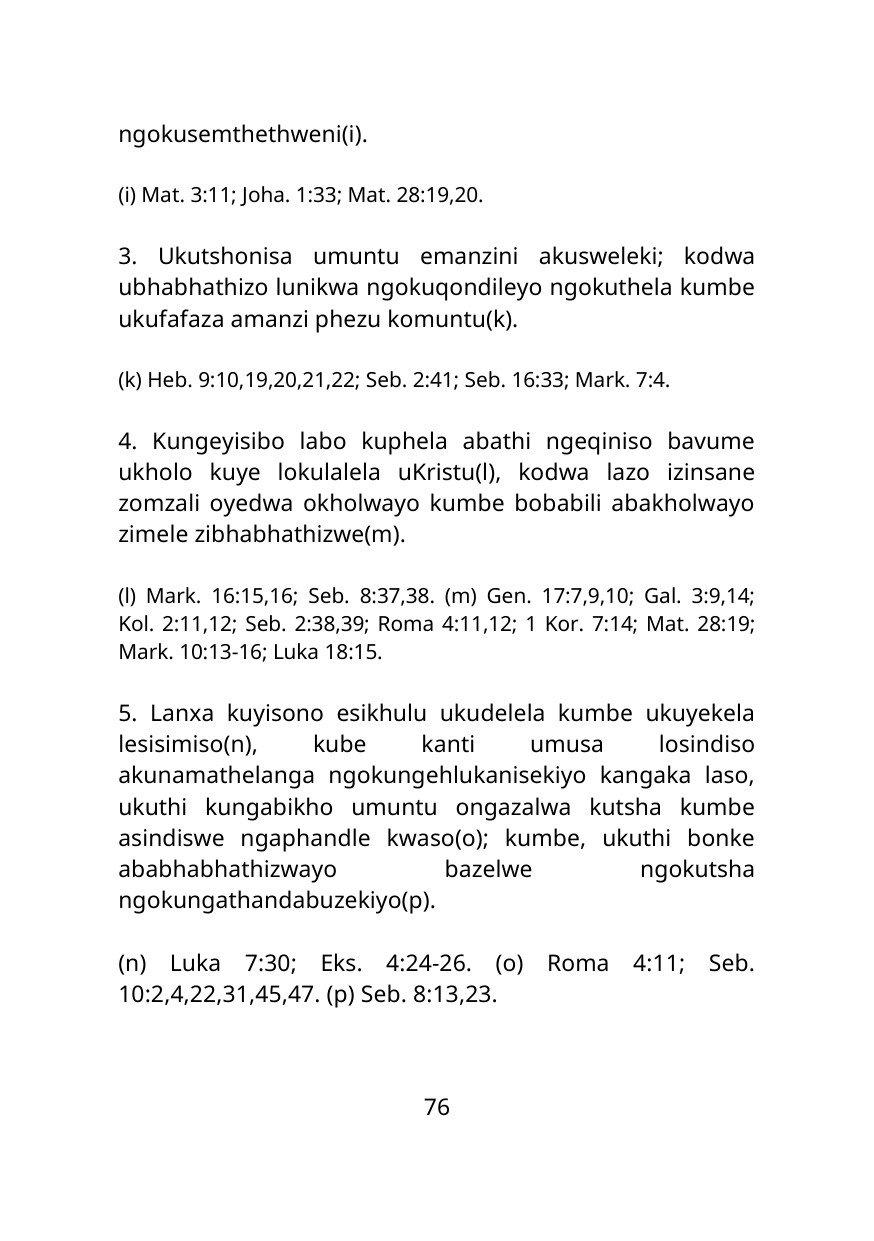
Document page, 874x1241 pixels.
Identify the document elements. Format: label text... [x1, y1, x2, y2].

text 5. Lanxa kuyisono esikhulu ukudelela kumbe ukuyekela lesisimiso(n), kube kanti umusa losindiso akunamathelanga ngokungehlukanisekiyo kangaka laso, ukuthi kungabikho umuntu ongazalwa kutsha kumbe asindiswe ngaphandle kwaso(o); kumbe, ukuthi bonke ababhabhathizwayo bazelwe ngokutsha ngokungathandabuzekiyo(p). [118, 697, 756, 916]
text (k) Heb. 9:10,19,20,21,22; Seb. 2:41; Seb. 16:33; Mark. 7:4. [118, 365, 756, 393]
text 4. Kungeyisibo labo kuphela abathi ngeqiniso bavume ukholo kuye lokulalela uKristu(l), kodwa lazo izinsane zomzali oyedwa okholwayo kumbe bobabili abakholwayo zimele zibhabhathizwe(m). [118, 424, 756, 549]
text (n) Luka 7:30; Eks. 4:24-26. (o) Roma 4:11; Seb. 10:2,4,22,31,45,47. (p) Seb. 8:13,23. [118, 947, 756, 1009]
text 3. Ukutshonisa umuntu emanzini akusweleki; kodwa ubhabhathizo lunikwa ngokuqondileyo ngokuthela kumbe ukufafaza amanzi phezu komuntu(k). [118, 240, 756, 334]
text (i) Mat. 3:11; Joha. 1:33; Mat. 28:19,20. [118, 181, 756, 209]
text ngokusemthethweni(i). [118, 118, 756, 149]
text (l) Mark. 16:15,16; Seb. 8:37,38. (m) Gen. 17:7,9,10; Gal. 3:9,14; Kol. 2:11,12; Seb. 2:38,39; Roma 4:11,12; 1 Kor. 7:14; Mat. 28:19; Mark. 10:13-16; Luka 18:15. [118, 581, 756, 666]
